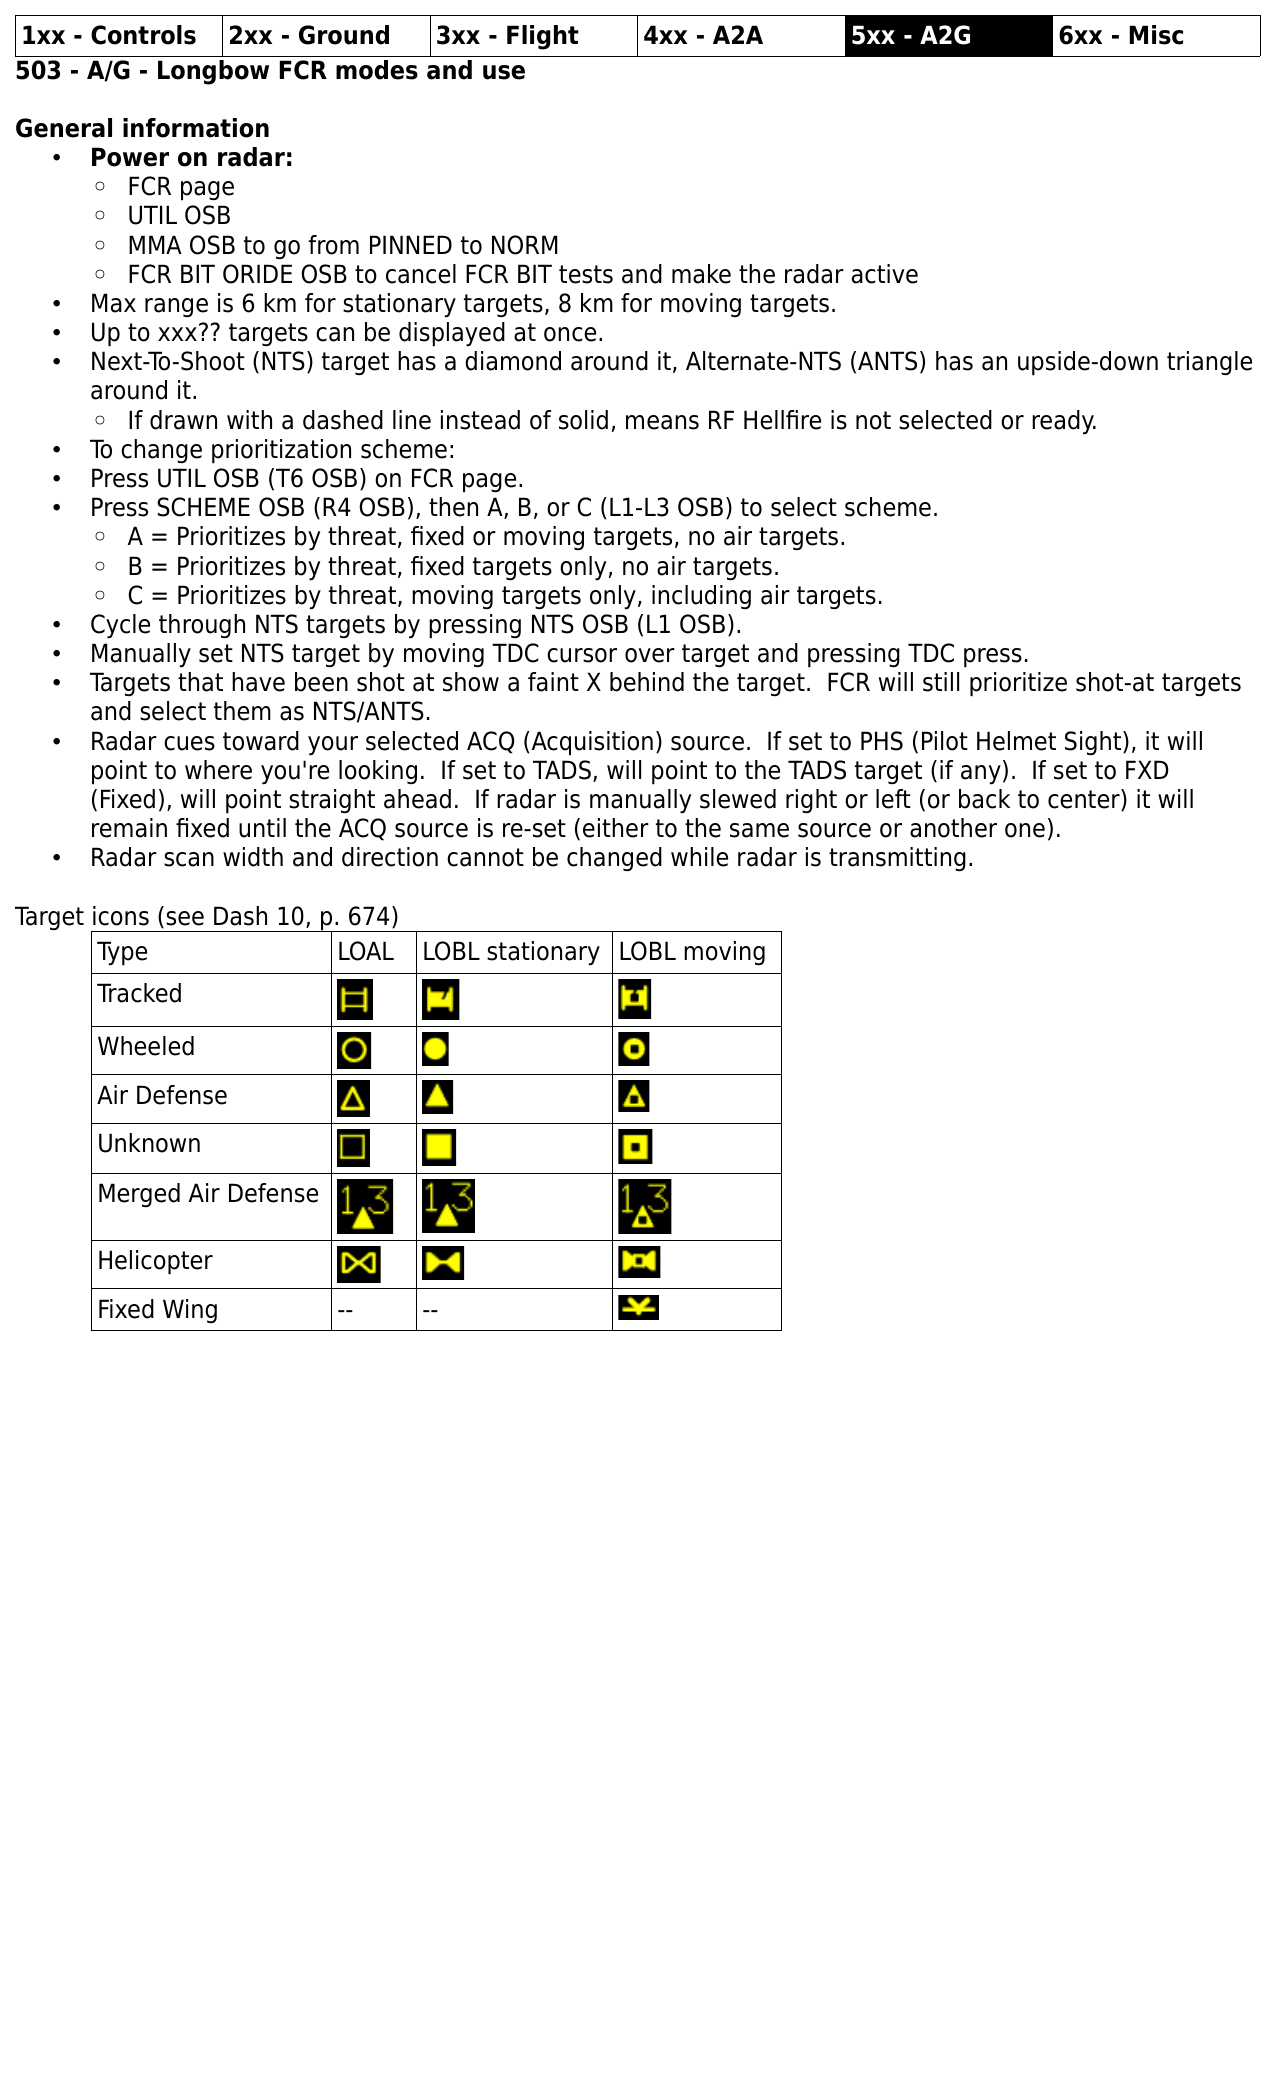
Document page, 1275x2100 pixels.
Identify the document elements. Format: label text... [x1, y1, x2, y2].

list Power on radar: [52, 143, 1260, 172]
table_cell [332, 1241, 416, 1288]
table_header Type [92, 932, 331, 972]
list B = Prioritizes by threat, fixed targets only, no air targets. [90, 552, 1260, 581]
table_cell Tracked [92, 974, 331, 1026]
table_cell [417, 1075, 612, 1122]
list Cycle through NTS targets by pressing NTS OSB (L1 OSB). [52, 610, 1260, 639]
table_cell Wheeled [92, 1027, 331, 1074]
table_header 3xx - Flight [431, 16, 637, 56]
table_cell [613, 1075, 781, 1122]
table_cell Air Defense [92, 1075, 331, 1122]
list C = Prioritizes by threat, moving targets only, including air targets. [90, 581, 1260, 610]
table_cell [417, 974, 612, 1026]
list MMA OSB to go from PINNED to NORM [90, 231, 1260, 260]
picture [422, 1129, 457, 1166]
list Radar cues toward your selected ACQ (Acquisition) source. If set to PHS (Pilot Helmet Sight), it will point to where you're looking. If set to TADS, will point to the TADS target (if any). If set to FXD (Fixed), will point straight ahead. If radar is manually slewed right or left (or back to center) it will remain fixed until the ACQ source is re-set (either to the same source or another one). [52, 727, 1260, 843]
list Press UTIL OSB (T6 OSB) on FCR page. [52, 464, 1260, 493]
table_cell [613, 1174, 781, 1240]
picture [337, 1129, 370, 1167]
table_cell [332, 1027, 416, 1074]
table_cell Merged Air Defense [92, 1174, 331, 1240]
picture [618, 1295, 659, 1320]
list A = Prioritizes by threat, fixed or moving targets, no air targets. [90, 522, 1260, 552]
picture [422, 1080, 454, 1114]
table_cell [332, 1075, 416, 1122]
table_header LOBL moving [613, 932, 781, 972]
picture [618, 1129, 653, 1164]
table_cell [417, 1124, 612, 1172]
picture [422, 979, 460, 1020]
table_cell [417, 1027, 612, 1074]
table_cell [417, 1241, 612, 1288]
list Next-To-Shoot (NTS) target has a diamond around it, Alternate-NTS (ANTS) has an upside-down triangle around it. [52, 347, 1260, 406]
picture [422, 1246, 465, 1280]
text 503 - A/G - Longbow FCR modes and use [15, 57, 1260, 85]
picture [337, 1179, 394, 1234]
list Press SCHEME OSB (R4 OSB), then A, B, or C (L1-L3 OSB) to select scheme. [52, 493, 1260, 522]
list FCR BIT ORIDE OSB to cancel FCR BIT tests and make the radar active [90, 260, 1260, 289]
list FCR page [90, 172, 1260, 202]
table_header 4xx - A2A [638, 16, 845, 56]
picture [337, 1080, 370, 1117]
list Up to xxx?? targets can be displayed at once. [52, 318, 1260, 347]
list Max range is 6 km for stationary targets, 8 km for moving targets. [52, 289, 1260, 318]
text Target icons (see Dash 10, p. 674) [15, 902, 1260, 931]
picture [618, 1080, 650, 1112]
picture [618, 1246, 661, 1278]
picture [337, 1032, 372, 1069]
table_cell [613, 1241, 781, 1288]
table_cell [613, 1124, 781, 1172]
table_header 1xx - Controls [16, 16, 222, 56]
table_header LOBL stationary [417, 932, 612, 972]
table_header 2xx - Ground [223, 16, 430, 56]
table_header 5xx - A2G [846, 16, 1052, 56]
table_header 6xx - Misc [1053, 16, 1260, 56]
picture [618, 979, 652, 1019]
table_header LOAL [332, 932, 416, 972]
table_cell [332, 1124, 416, 1172]
list UTIL OSB [90, 202, 1260, 231]
picture [337, 1246, 381, 1283]
picture [618, 1179, 672, 1234]
list Manually set NTS target by moving TDC cursor over target and pressing TDC press. [52, 639, 1260, 668]
picture [422, 1032, 449, 1066]
text General information [15, 114, 1260, 143]
table_cell [332, 974, 416, 1026]
list Radar scan width and direction cannot be changed while radar is transmitting. [52, 843, 1260, 872]
table_cell [613, 1027, 781, 1074]
table_cell Fixed Wing [92, 1289, 331, 1330]
table_cell Helicopter [92, 1241, 331, 1288]
list To change prioritization scheme: [52, 435, 1260, 464]
table_cell -- [417, 1289, 612, 1330]
picture [337, 979, 373, 1020]
table_cell Unknown [92, 1124, 331, 1172]
picture [422, 1179, 475, 1233]
table_cell -- [332, 1289, 416, 1330]
list If drawn with a dashed line instead of solid, means RF Hellfire is not selected or ready. [90, 406, 1260, 435]
list Targets that have been shot at show a faint X behind the target. FCR will still prioritize shot-at targets and select them as NTS/ANTS. [52, 668, 1260, 727]
table_cell [417, 1174, 612, 1240]
picture [618, 1032, 650, 1066]
table_cell [332, 1174, 416, 1240]
table_cell [613, 1289, 781, 1330]
table_cell [613, 974, 781, 1026]
